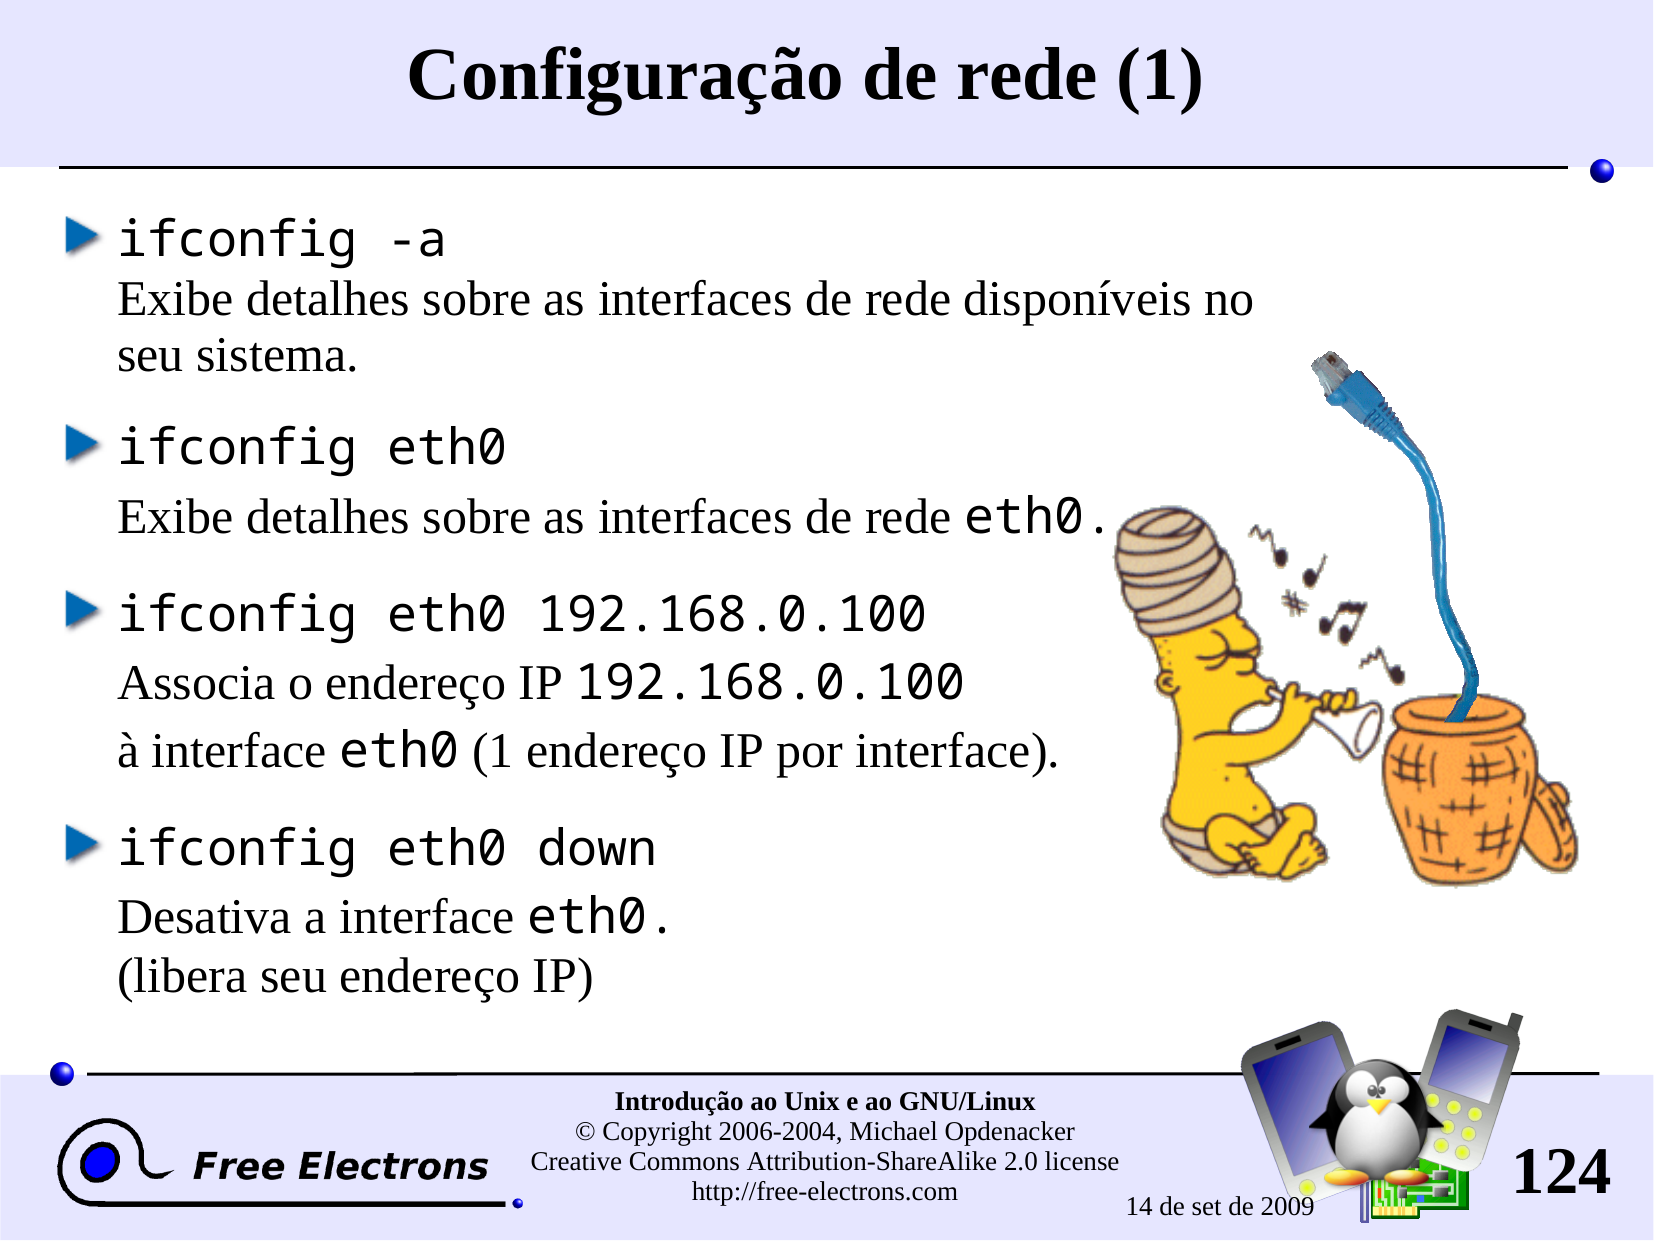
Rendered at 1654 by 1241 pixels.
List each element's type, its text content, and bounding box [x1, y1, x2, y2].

picture [50, 1107, 527, 1216]
picture [1280, 1198, 1284, 1208]
list ifconfig -a Exibe detalhes sobre as interfaces de rede disponíveis no seu sistema. ifconfig eth0 Exibe detalhes sobre as interfaces de rede eth0. ifconfig eth0 192.168.0.100 Associa o endereço IP 192.168.0.100 à interface eth0 (1 endereço IP por interface). ifconfig eth0 down Desativa a interface eth0. (libera seu endereço IP) [46, 203, 1259, 1073]
title Configuração de rede (1) [60, 25, 1551, 124]
picture [1233, 982, 1538, 1241]
picture [1304, 1198, 1311, 1207]
picture [1109, 340, 1589, 895]
